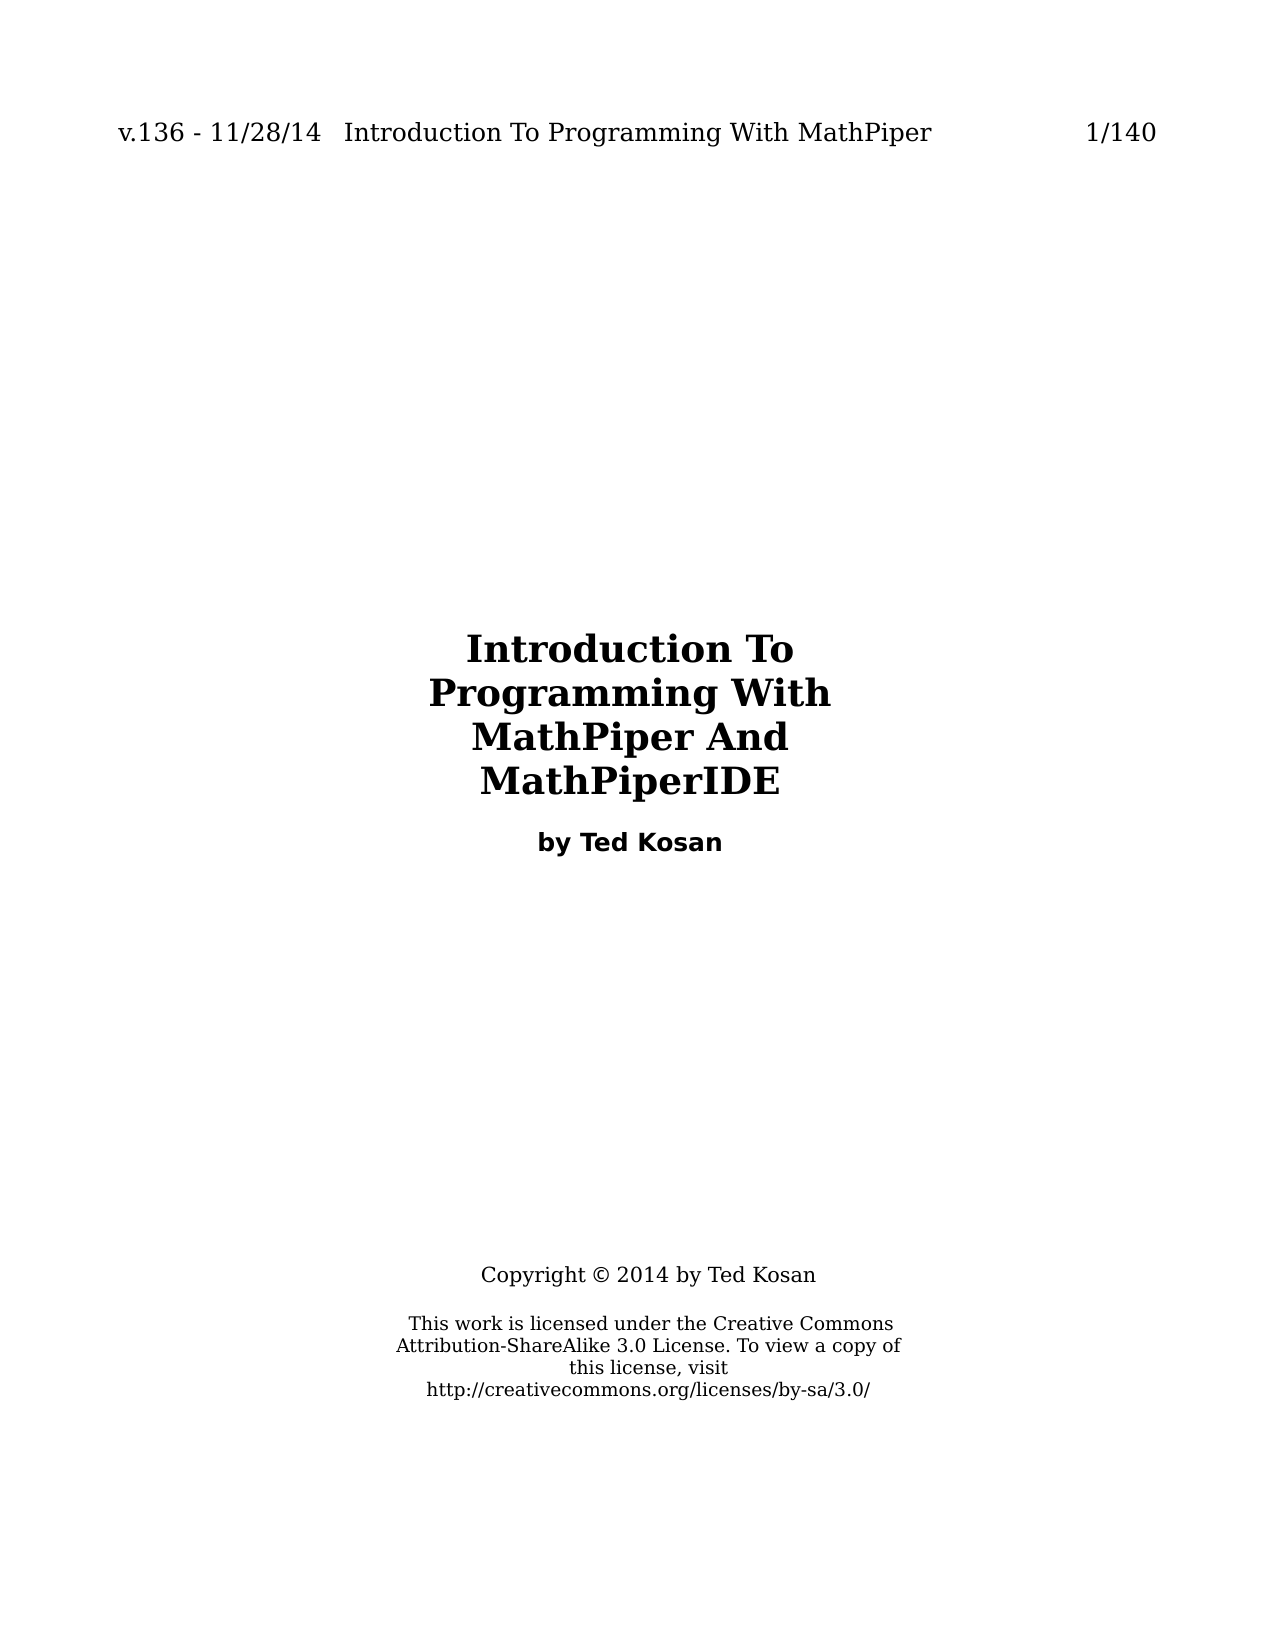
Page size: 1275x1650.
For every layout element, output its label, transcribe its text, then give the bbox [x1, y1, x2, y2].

text by Ted Kosan [427, 828, 832, 858]
text This work is licensed under the Creative Commons Attribution-ShareAlike 3.0 License. To view a copy of this license, visit http://creativecommons.org/licenses/by-sa/3.0/ [382, 1313, 915, 1401]
text Introduction To Programming With MathPiper And MathPiperIDE [427, 627, 832, 803]
text Copyright © 2014 by Ted Kosan [382, 1260, 915, 1289]
